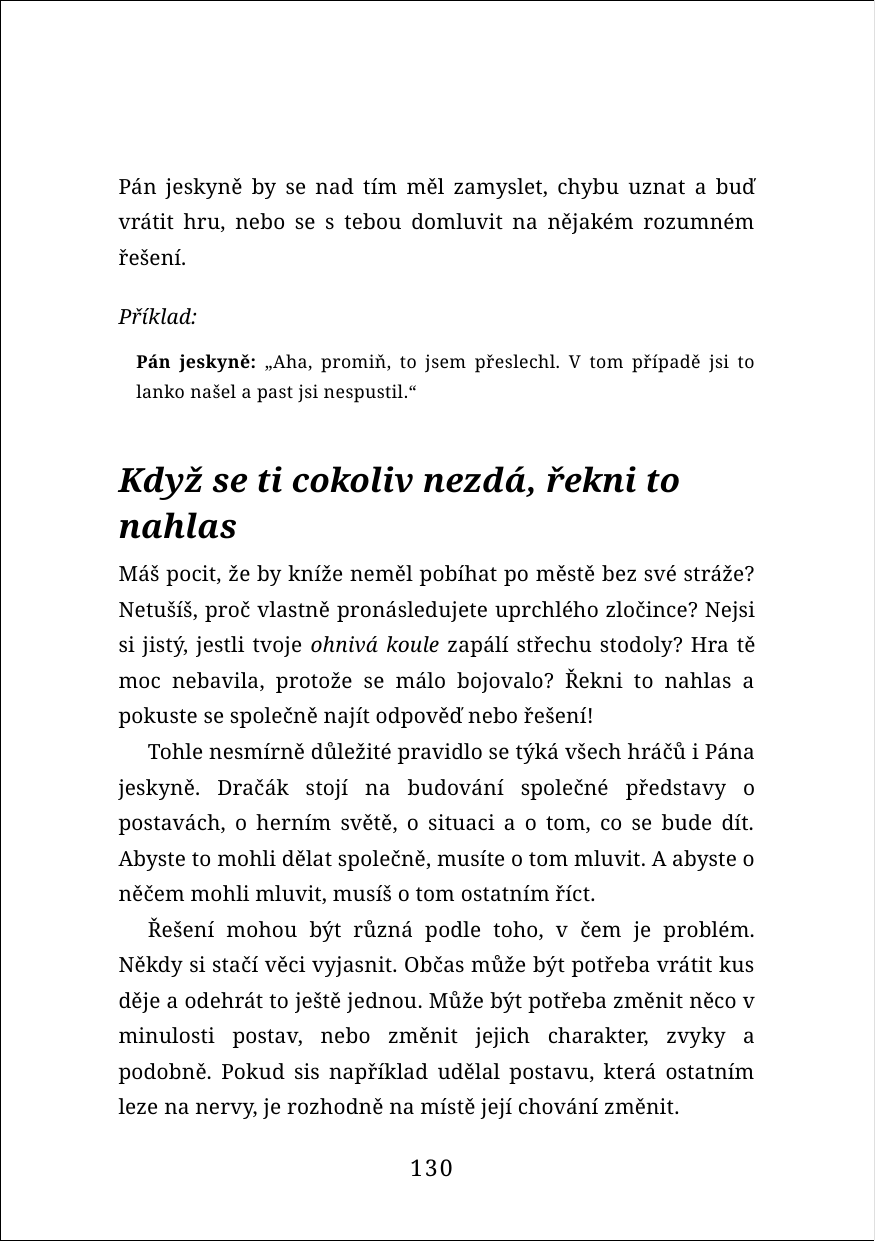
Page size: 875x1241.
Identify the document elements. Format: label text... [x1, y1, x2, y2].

text Pán jeskyně: „Aha, promiň, to jsem přeslechl. V tom případě jsi to lanko našel a past jsi nespustil.“ [136, 349, 756, 404]
text Příklad: [118, 302, 756, 330]
text Pán jeskyně by se nad tím měl zamyslet, chybu uznat a buď vrátit hru, nebo se s tebou domluvit na nějakém rozumném řešení. [118, 172, 756, 271]
subtitle Když se ti cokoliv nezdá, řekni to nahlas [118, 457, 756, 548]
text Máš pocit, že by kníže neměl pobíhat po městě bez své stráže? Netušíš, proč vlastně pronásledujete uprchlého zločince? Nejsi si jistý, jestli tvoje ohnivá koule zapálí střechu stodoly? Hra tě moc nebavila, protože se málo bojovalo? Řekni to nahlas a pokuste se společně najít odpověď nebo řešení! Tohle nesmírně důležité pravidlo se týká všech hráčů i Pána jeskyně. Dračák stojí na budování společné představy o postavách, o herním světě, o situaci a o tom, co se bude dít. Abyste to mohli dělat společně, musíte o tom mluvit. A abyste o něčem mohli mluvit, musíš o tom ostatním říct. Řešení mohou být různá podle toho, v čem je problém. Někdy si stačí věci vyjasnit. Občas může být potřeba vrátit kus děje a odehrát to ještě jednou. Může být potřeba změnit něco v minulosti postav, nebo změnit jejich charakter, zvyky a podobně. Pokud sis například udělal postavu, která ostatním leze na nervy, je rozhodně na místě její chování změnit. [118, 559, 756, 1121]
